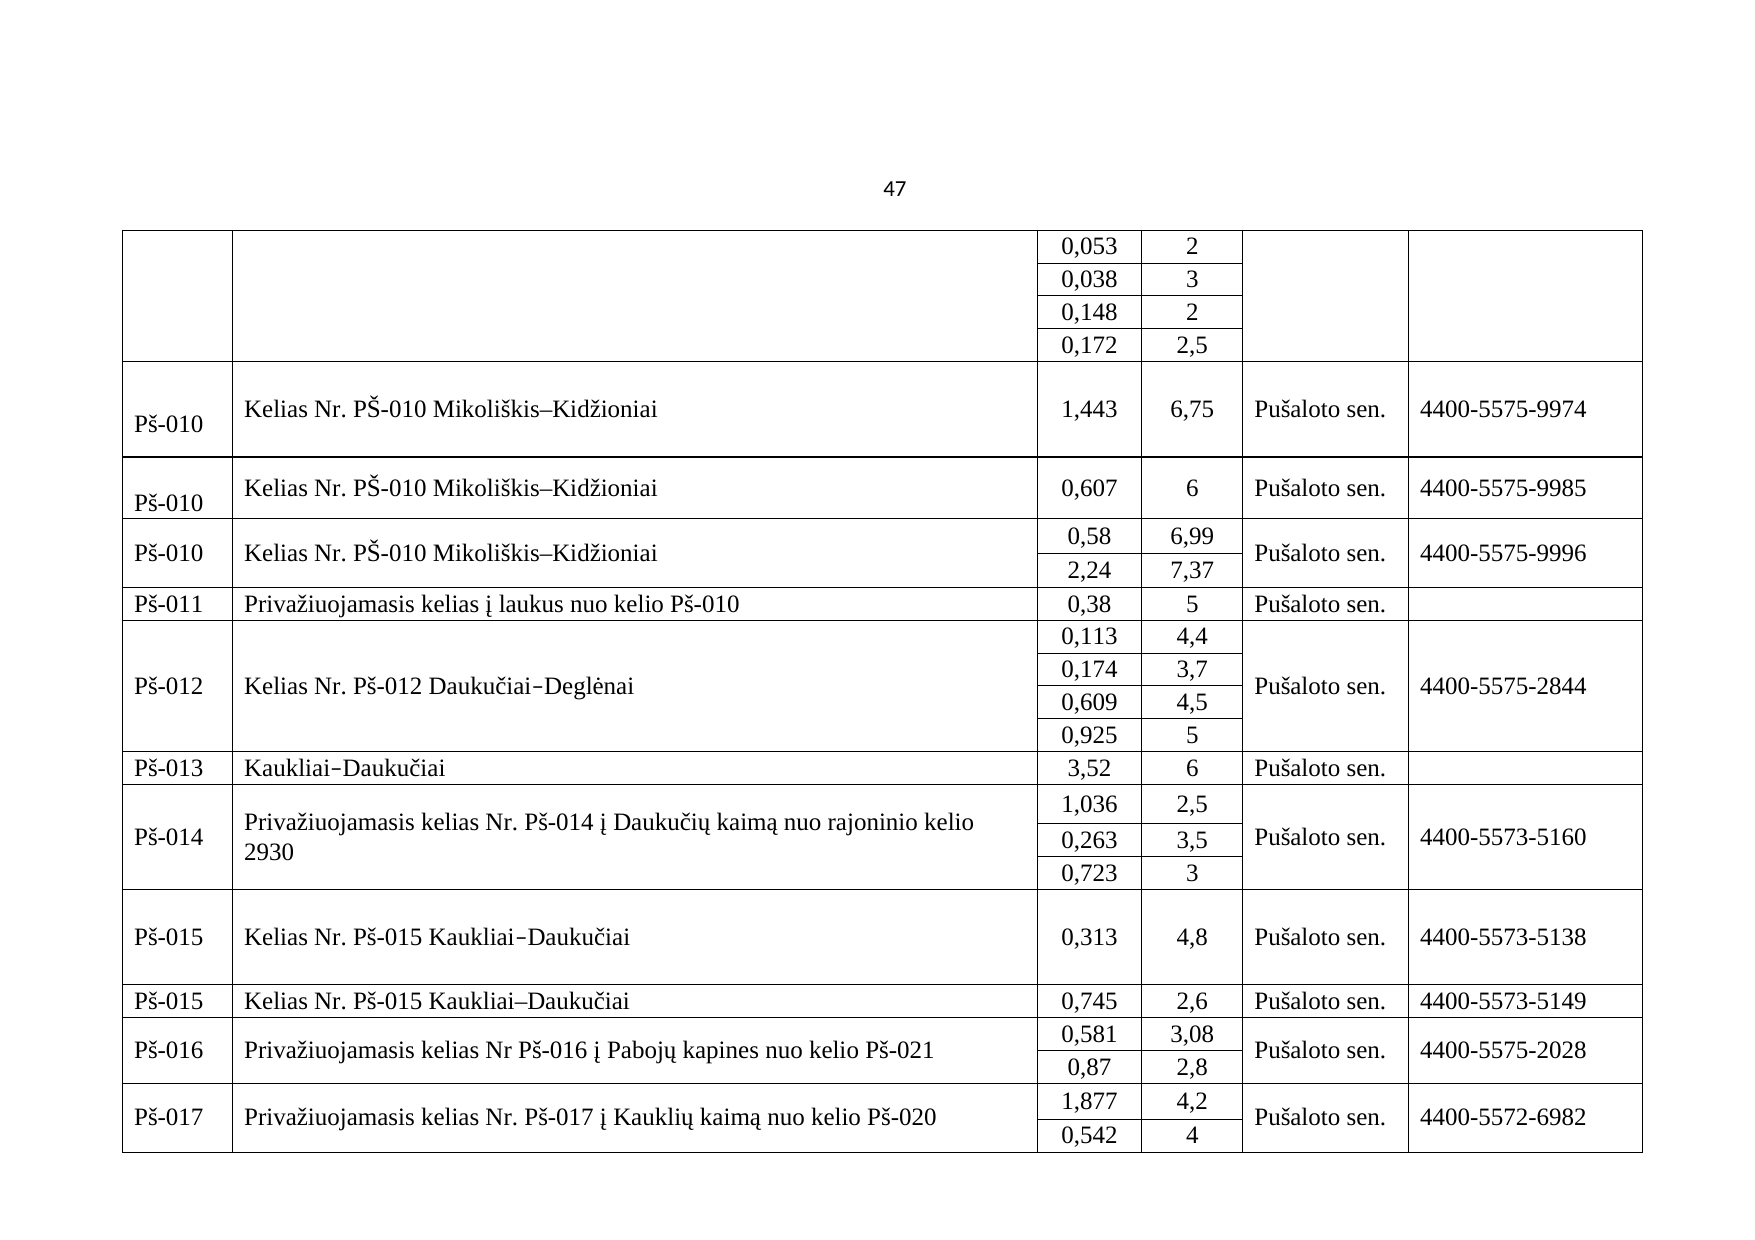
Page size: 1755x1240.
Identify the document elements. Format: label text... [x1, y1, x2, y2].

table_cell Pušaloto sen. [1243, 1018, 1408, 1083]
table_cell 2,24 [1038, 554, 1141, 587]
table_cell Kelias Nr. PŠ-010 Mikoliškis–Kidžioniai [233, 519, 1037, 587]
table_cell 4400-5573-5138 [1409, 890, 1642, 984]
table_cell Pušaloto sen. [1243, 985, 1408, 1017]
table_cell 2,6 [1142, 985, 1242, 1017]
table_cell 2 [1142, 231, 1242, 262]
table_cell Pušaloto sen. [1243, 890, 1408, 984]
table_cell Kelias Nr. PŠ-010 Mikoliškis–Kidžioniai [233, 362, 1037, 456]
table_cell 2,5 [1142, 785, 1242, 823]
table_cell [1409, 588, 1642, 620]
table_cell 0,925 [1038, 719, 1141, 751]
table_cell [1409, 231, 1642, 361]
table_cell Pš-010 [123, 519, 232, 587]
table_cell 4400-5573-5160 [1409, 785, 1642, 889]
table_cell Privažiuojamasis kelias į laukus nuo kelio Pš-010 [233, 588, 1037, 620]
table_cell Pš-016 [123, 1018, 232, 1083]
table_cell 6 [1142, 752, 1242, 784]
table_cell 2,8 [1142, 1051, 1242, 1083]
table_cell 3 [1142, 857, 1242, 889]
table_cell [1409, 752, 1642, 784]
table_cell 3,08 [1142, 1018, 1242, 1050]
table_cell 1,036 [1038, 785, 1141, 823]
table_cell 4400-5575-9974 [1409, 362, 1642, 456]
table_cell 0,148 [1038, 296, 1141, 328]
table_cell 0,053 [1038, 231, 1141, 262]
table_cell 3,7 [1142, 654, 1242, 685]
table_cell Pušaloto sen. [1243, 519, 1408, 587]
table_cell Kelias Nr. Pš-015 Kaukliai–Daukučiai [233, 985, 1037, 1017]
table_cell 3 [1142, 264, 1242, 295]
table_cell 4,5 [1142, 686, 1242, 718]
table_cell 4 [1142, 1120, 1242, 1152]
table_cell 4400-5575-2028 [1409, 1018, 1642, 1083]
table_cell 0,542 [1038, 1120, 1141, 1152]
table_cell Pušaloto sen. [1243, 588, 1408, 620]
table_cell 0,745 [1038, 985, 1141, 1017]
table_cell 0,263 [1038, 824, 1141, 856]
table_cell 0,174 [1038, 654, 1141, 685]
table_cell 0,58 [1038, 519, 1141, 553]
table_cell 5 [1142, 588, 1242, 620]
table_cell 2 [1142, 296, 1242, 328]
table_cell 4,8 [1142, 890, 1242, 984]
table_cell Kaukliai–Daukučiai [233, 752, 1037, 784]
table_cell 1,877 [1038, 1084, 1141, 1119]
table_cell Privažiuojamasis kelias Nr Pš-016 į Pabojų kapines nuo kelio Pš-021 [233, 1018, 1037, 1083]
table_cell Pušaloto sen. [1243, 1084, 1408, 1152]
table_cell Pš-010 [123, 362, 232, 456]
table_cell 0,609 [1038, 686, 1141, 718]
table_cell 6,99 [1142, 519, 1242, 553]
table_cell 4400-5575-9996 [1409, 519, 1642, 587]
table_cell 0,38 [1038, 588, 1141, 620]
table_cell Pš-010 [123, 458, 232, 518]
table_cell Pušaloto sen. [1243, 752, 1408, 784]
table_cell Pušaloto sen. [1243, 362, 1408, 456]
table_cell 4400-5572-6982 [1409, 1084, 1642, 1152]
table_cell Pušaloto sen. [1243, 458, 1408, 518]
table_cell 1,443 [1038, 362, 1141, 456]
table_cell 6,75 [1142, 362, 1242, 456]
table_cell Pš-015 [123, 890, 232, 984]
table_cell 4400-5575-9985 [1409, 458, 1642, 518]
table_cell 3,5 [1142, 824, 1242, 856]
table_cell 0,723 [1038, 857, 1141, 889]
table_cell Pušaloto sen. [1243, 785, 1408, 889]
table_cell 0,313 [1038, 890, 1141, 984]
table_cell [1243, 231, 1408, 361]
table_cell 3,52 [1038, 752, 1141, 784]
table_cell Pš-012 [123, 621, 232, 751]
table_cell 5 [1142, 719, 1242, 751]
table_cell Pš-017 [123, 1084, 232, 1152]
table_cell Privažiuojamasis kelias Nr. Pš-014 į Daukučių kaimą nuo rajoninio kelio 2930 [233, 785, 1037, 889]
table_cell Pušaloto sen. [1243, 621, 1408, 751]
table_cell 0,038 [1038, 264, 1141, 295]
table_cell [233, 231, 1037, 361]
table_cell 6 [1142, 458, 1242, 518]
table_cell 4400-5573-5149 [1409, 985, 1642, 1017]
table_cell 0,172 [1038, 329, 1141, 361]
table_cell 0,87 [1038, 1051, 1141, 1083]
table_cell 4,4 [1142, 621, 1242, 653]
table_cell 0,113 [1038, 621, 1141, 653]
table_cell Pš-011 [123, 588, 232, 620]
table_cell 0,581 [1038, 1018, 1141, 1050]
table_cell 4400-5575-2844 [1409, 621, 1642, 751]
table_cell 4,2 [1142, 1084, 1242, 1119]
table_cell Pš-014 [123, 785, 232, 889]
table_cell Pš-013 [123, 752, 232, 784]
table_cell Pš-015 [123, 985, 232, 1017]
table_cell 0,607 [1038, 458, 1141, 518]
table_cell Privažiuojamasis kelias Nr. Pš-017 į Kauklių kaimą nuo kelio Pš-020 [233, 1084, 1037, 1152]
table_cell [123, 231, 232, 361]
table_cell 7,37 [1142, 554, 1242, 587]
table_cell Kelias Nr. Pš-012 Daukučiai–Deglėnai [233, 621, 1037, 751]
table_cell Kelias Nr. PŠ-010 Mikoliškis–Kidžioniai [233, 458, 1037, 518]
table_cell Kelias Nr. Pš-015 Kaukliai–Daukučiai [233, 890, 1037, 984]
table_cell 2,5 [1142, 329, 1242, 361]
